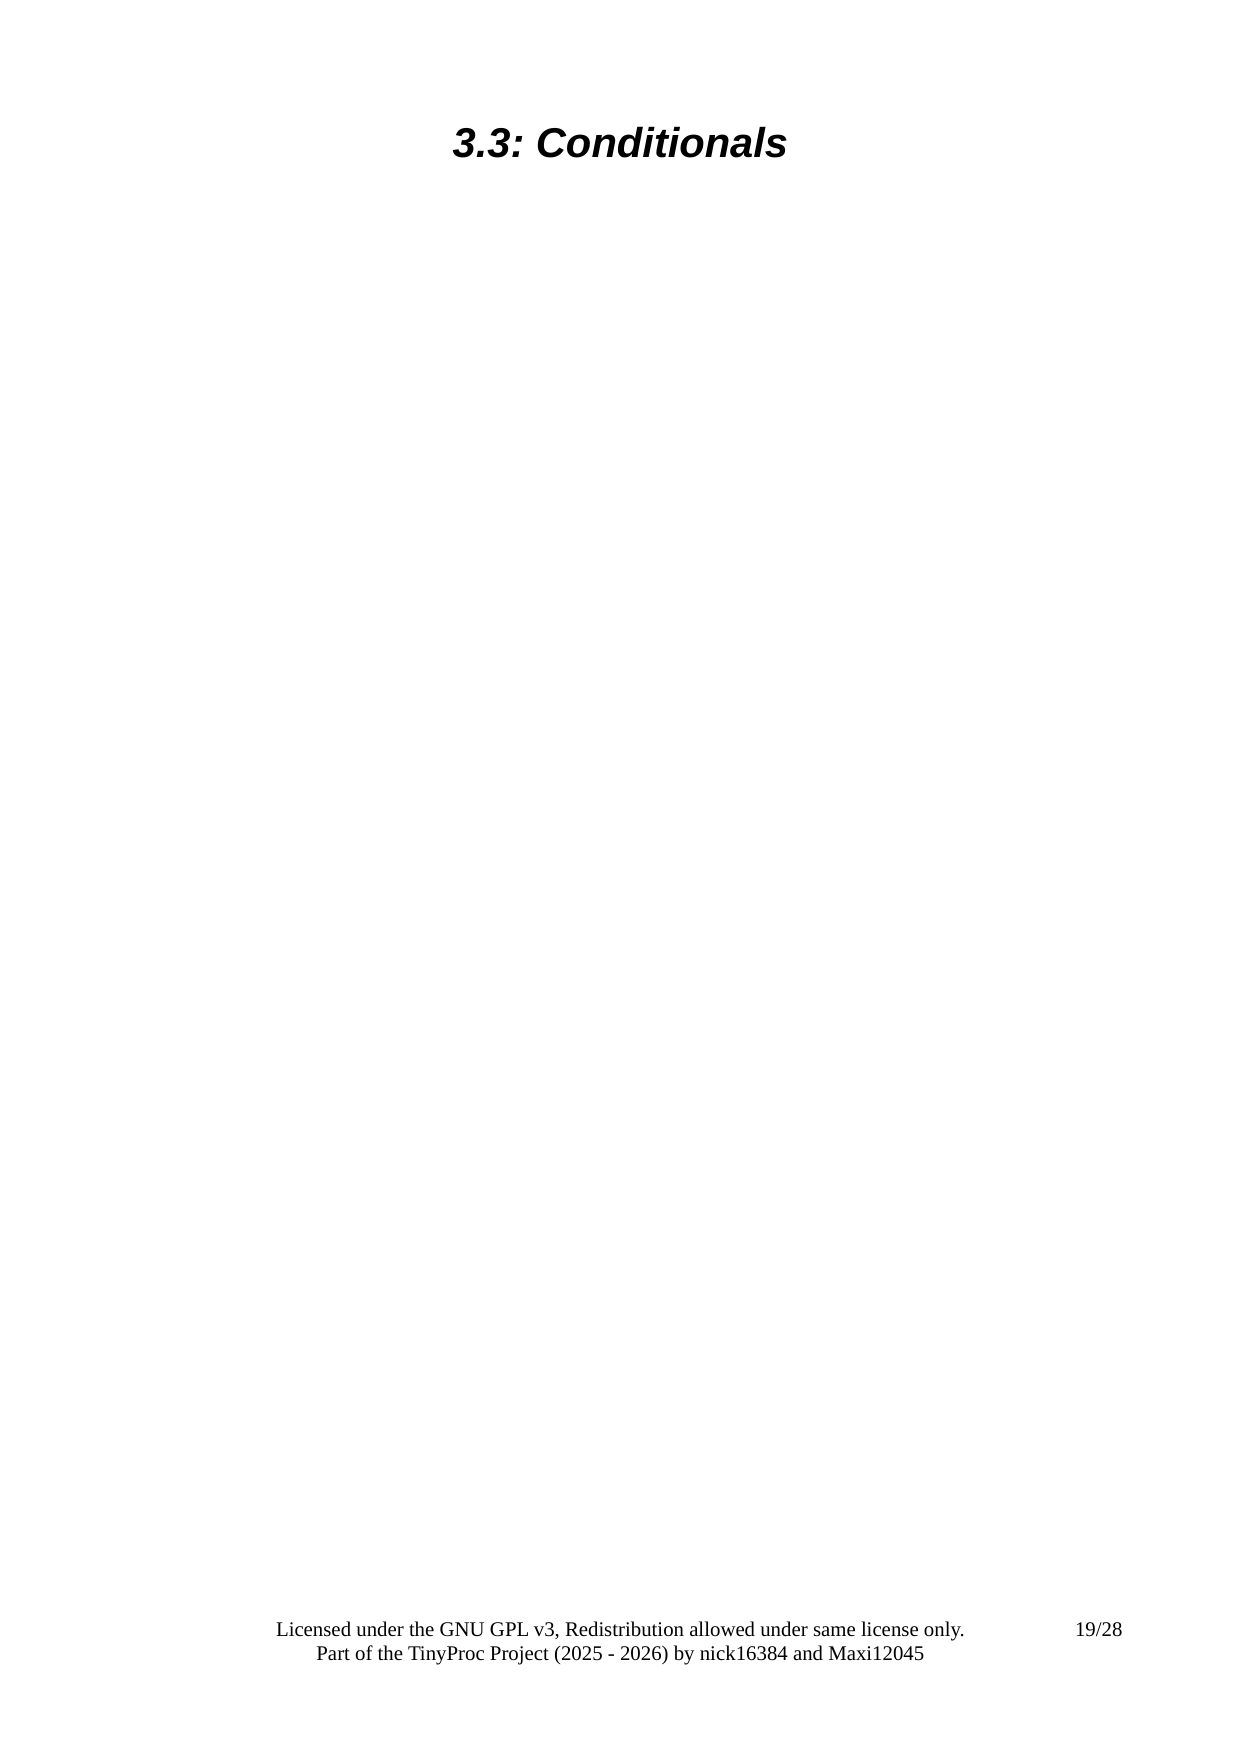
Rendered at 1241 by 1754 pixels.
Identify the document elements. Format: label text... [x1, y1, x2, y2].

text 3.3: Conditionals [118, 118, 1122, 166]
